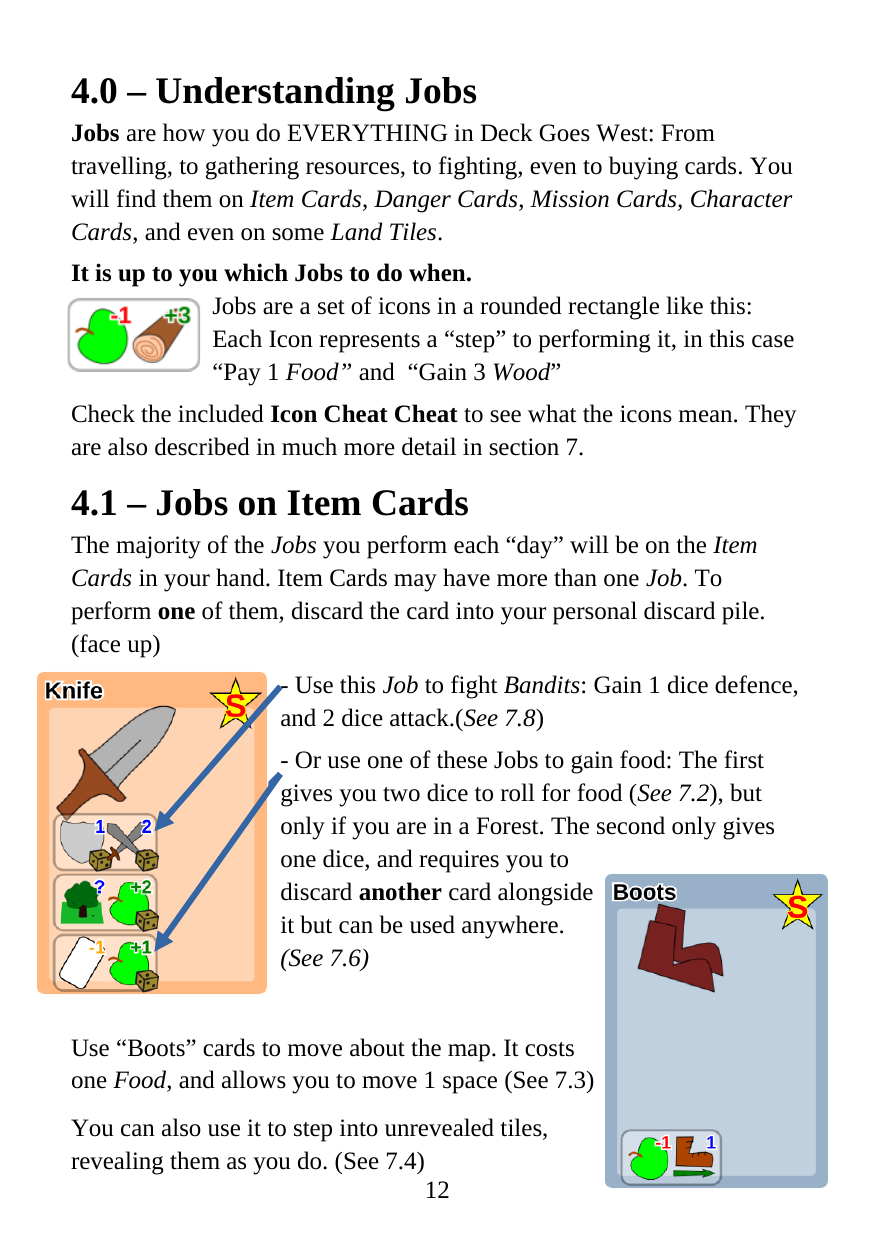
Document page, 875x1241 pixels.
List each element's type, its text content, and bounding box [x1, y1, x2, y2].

subtitle 4.0 – Understanding Jobs [71, 68, 803, 111]
text Jobs are a set of icons in a rounded rectangle like this: [71, 291, 803, 320]
text The majority of the Jobs you perform each “day” will be on the Item Cards in your hand. Item Cards may have more than one Job. To perform one of them, discard the card into your personal discard pile. (face up) [71, 530, 803, 658]
picture [35, 669, 269, 996]
text It is up to you which Jobs to do when. [71, 258, 803, 287]
text Jobs are how you do EVERYTHING in Deck Goes West: From travelling, to gathering resources, to fighting, even to buying cards. You will find them on Item Cards, Danger Cards, Mission Cards, Character Cards, and even on some Land Tiles. [71, 118, 803, 246]
text Use “Boots” cards to move about the map. It costs one Food, and allows you to move 1 space (See 7.3) [71, 1033, 602, 1094]
text - Use this Job to fight Bandits: Gain 1 dice defence, and 2 dice attack.(See 7.8) [269, 671, 803, 732]
text Each Icon represents a “step” to performing it, in this case “Pay 1 Food” and “Gain 3 Wood” [71, 324, 803, 386]
text - Or use one of these Jobs to gain food: The first gives you two dice to roll for food (See 7.2), but only if you are in a Forest. The second only gives one dice, and requires you to discard another card alongside it but can be used anywhere. (See 7.6) [269, 745, 803, 972]
picture [602, 872, 830, 1190]
subtitle 4.1 – Jobs on Item Cards [71, 480, 803, 523]
text You can also use it to step into unrevealed tiles, revealing them as you do. (See 7.4) [71, 1113, 602, 1175]
text Check the included Icon Cheat Cheat to see what the icons mean. They are also described in much more detail in section 7. [71, 399, 803, 461]
picture [67, 298, 201, 372]
